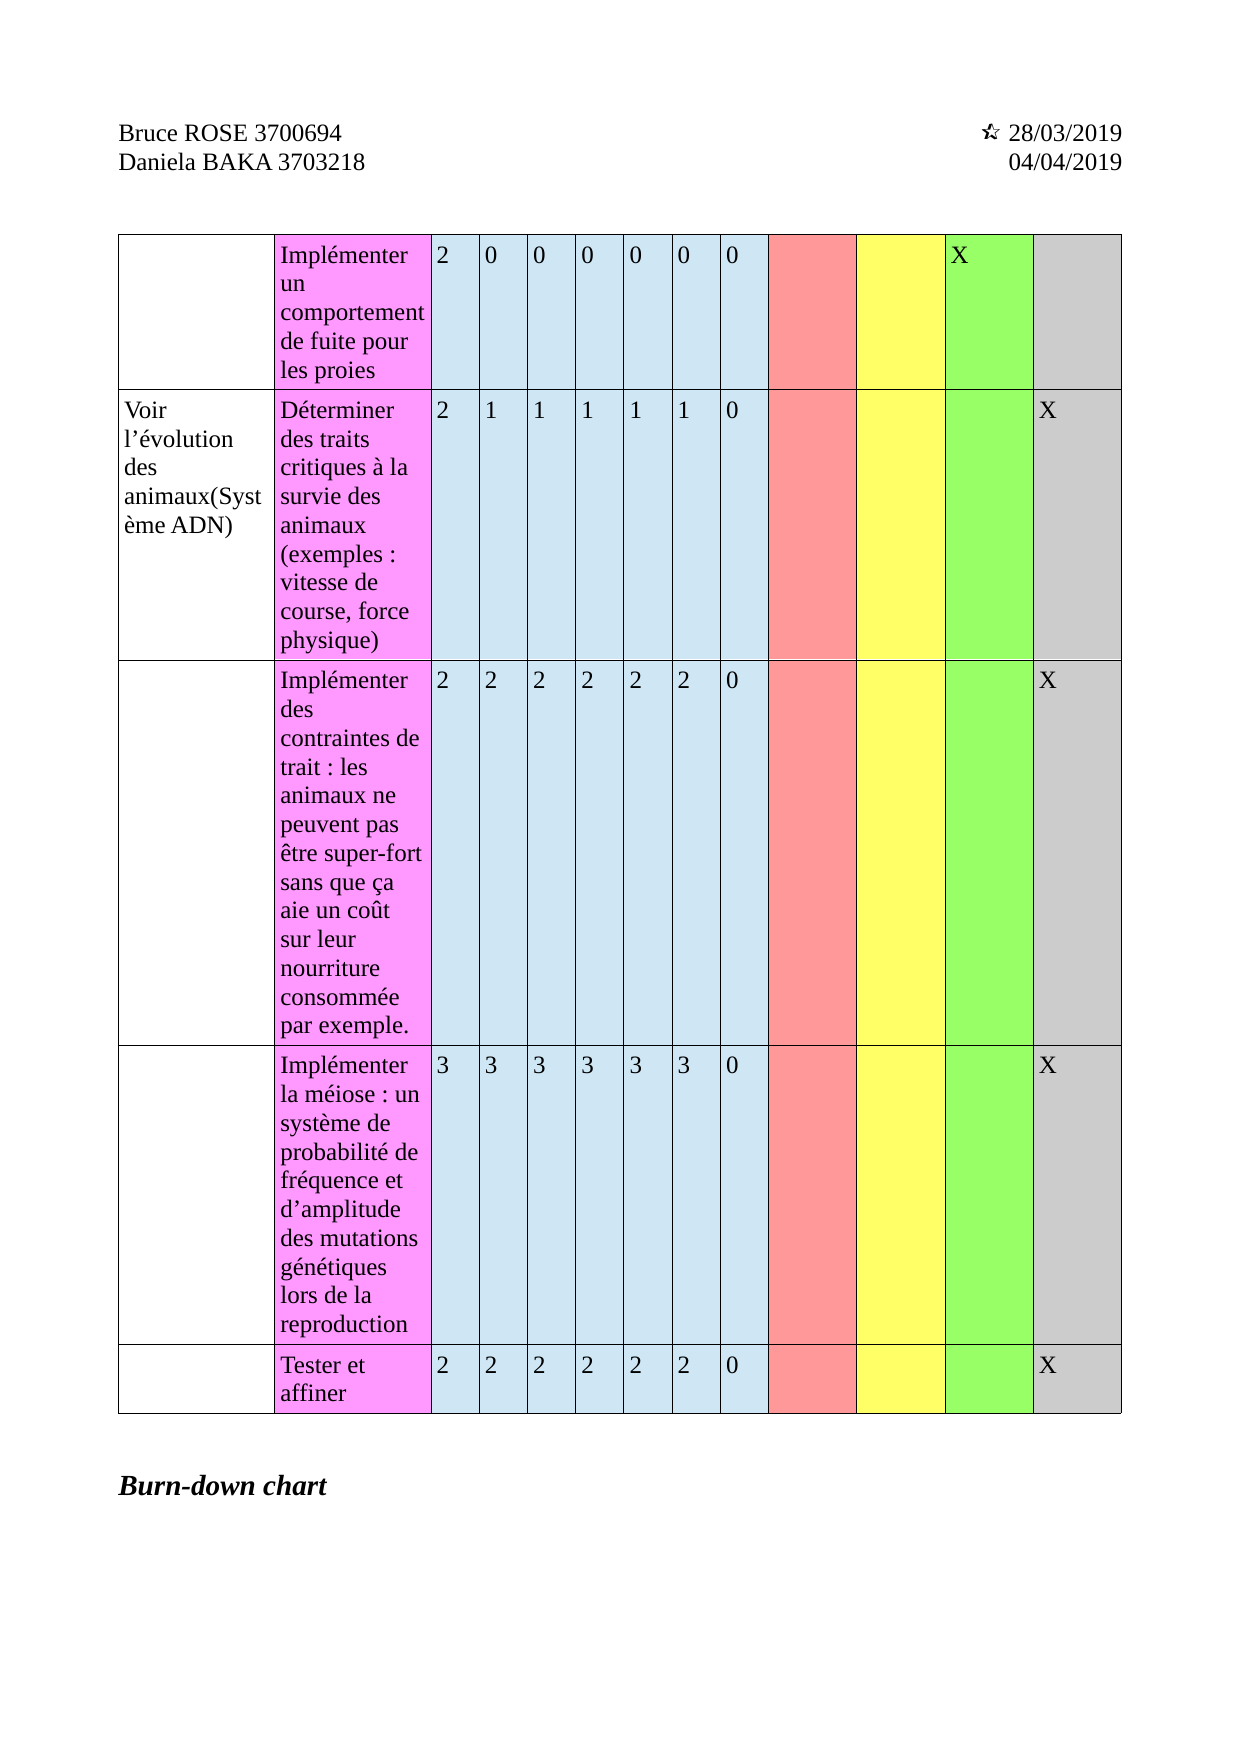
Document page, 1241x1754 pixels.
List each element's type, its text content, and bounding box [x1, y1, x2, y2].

table_cell X [946, 235, 1033, 389]
table_cell [769, 1345, 856, 1413]
table_cell [857, 1345, 945, 1413]
table_cell 2 [624, 1345, 672, 1413]
table_cell 0 [721, 235, 768, 389]
table_cell 2 [576, 661, 623, 1045]
table_cell 1 [624, 390, 672, 659]
table_cell [769, 390, 856, 659]
table_cell [857, 390, 945, 659]
table_cell [119, 661, 274, 1045]
table_cell X [1034, 1345, 1121, 1413]
table_cell [857, 661, 945, 1045]
table_cell 2 [528, 661, 575, 1045]
table_cell 2 [576, 1345, 623, 1413]
table_cell 1 [673, 390, 720, 659]
table_cell [946, 390, 1033, 659]
table_cell Implémenter un comportement de fuite pour les proies [275, 235, 431, 389]
table_cell 0 [673, 235, 720, 389]
table_cell [769, 1046, 856, 1344]
table_cell 1 [528, 390, 575, 659]
table_cell 2 [432, 235, 479, 389]
table_cell 2 [528, 1345, 575, 1413]
table_cell 2 [432, 1345, 479, 1413]
table_cell Tester et affiner [275, 1345, 431, 1413]
table_cell [119, 235, 274, 389]
table_cell Voir l’évolution des animaux(Système ADN) [119, 390, 274, 659]
table_cell 2 [673, 661, 720, 1045]
table_cell [946, 1046, 1033, 1344]
table_cell Déterminer des traits critiques à la survie des animaux (exemples : vitesse de course, force physique) [275, 390, 431, 659]
table_cell 3 [432, 1046, 479, 1344]
table_cell [946, 661, 1033, 1045]
table_cell 3 [624, 1046, 672, 1344]
table_cell 1 [480, 390, 527, 659]
table_cell 3 [673, 1046, 720, 1344]
table_cell [769, 661, 856, 1045]
table_cell 3 [528, 1046, 575, 1344]
table_cell X [1034, 661, 1121, 1045]
table_cell Implémenter la méiose : un système de probabilité de fréquence et d’amplitude des mutations génétiques lors de la reproduction [275, 1046, 431, 1344]
table_cell 0 [721, 1046, 768, 1344]
table_cell [1034, 235, 1121, 389]
table_cell 0 [480, 235, 527, 389]
table_cell 0 [721, 390, 768, 659]
text Burn-down chart [118, 1468, 1122, 1501]
table_cell 2 [480, 1345, 527, 1413]
table_cell 3 [576, 1046, 623, 1344]
table_cell 0 [721, 1345, 768, 1413]
table_cell 2 [432, 390, 479, 659]
table_cell 2 [432, 661, 479, 1045]
table_cell 0 [528, 235, 575, 389]
table_cell 2 [673, 1345, 720, 1413]
table_cell [119, 1345, 274, 1413]
table_cell [769, 235, 856, 389]
table_cell 3 [480, 1046, 527, 1344]
table_cell 0 [576, 235, 623, 389]
table_cell [946, 1345, 1033, 1413]
table_cell [857, 1046, 945, 1344]
table_cell 1 [576, 390, 623, 659]
table_cell [857, 235, 945, 389]
table_cell X [1034, 1046, 1121, 1344]
table_cell [119, 1046, 274, 1344]
table_cell 0 [624, 235, 672, 389]
table_cell 0 [721, 661, 768, 1045]
table_cell 2 [624, 661, 672, 1045]
table_cell 2 [480, 661, 527, 1045]
table_cell X [1034, 390, 1121, 659]
table_cell Implémenter des contraintes de trait : les animaux ne peuvent pas être super-fort sans que ça aie un coût sur leur nourriture consommée par exemple. [275, 661, 431, 1045]
